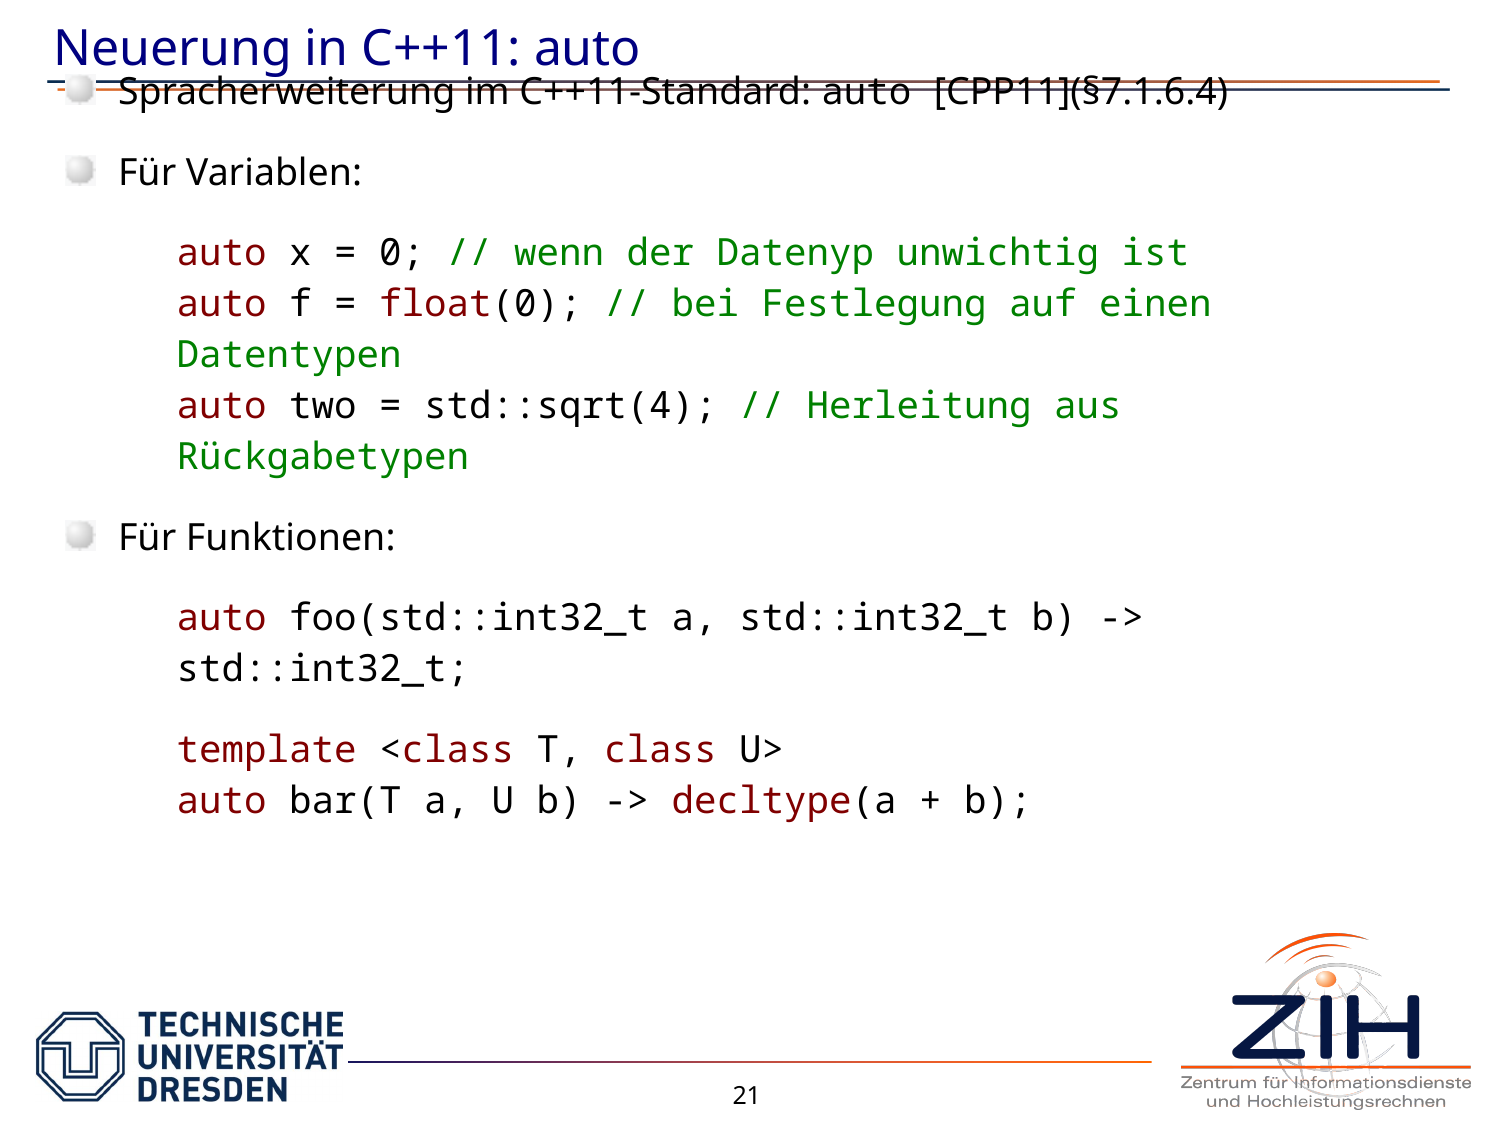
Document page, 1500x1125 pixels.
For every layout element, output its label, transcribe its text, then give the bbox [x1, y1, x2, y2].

picture [797, 81, 874, 91]
picture [493, 86, 503, 91]
picture [1181, 933, 1471, 1110]
picture [1202, 81, 1209, 91]
picture [244, 86, 254, 91]
picture [1011, 81, 1025, 91]
list Spracherweiterung im C++11-Standard: auto [CPP11](§7.1.6.4) Für Variablen: auto x = 0; // wenn der Datenyp unwichtig ist auto f = float(0); // bei Festlegung auf einen Datentypen auto two = std::sqrt(4); // Herleitung aus Rückgabetypen Für Funktionen: auto foo(std::int32_t a, std::int32_t b) -> std::int32_t; template <class T, class U> auto bar(T a, U b) -> decltype(a + b); [29, 118, 1418, 771]
picture [124, 81, 218, 91]
picture [1087, 81, 1115, 91]
picture [647, 81, 665, 91]
picture [221, 81, 339, 91]
picture [1115, 81, 1142, 91]
picture [783, 86, 793, 91]
picture [1049, 81, 1064, 91]
picture [310, 86, 320, 91]
picture [47, 74, 125, 105]
picture [1223, 81, 1450, 91]
picture [952, 81, 973, 91]
picture [725, 86, 735, 91]
picture [525, 81, 596, 91]
picture [599, 81, 617, 91]
picture [145, 86, 155, 91]
picture [1075, 81, 1086, 91]
picture [481, 86, 490, 91]
picture [416, 86, 426, 91]
picture [877, 81, 936, 91]
title Neuerung in C++11: auto [53, 12, 1453, 81]
picture [739, 81, 794, 91]
picture [988, 81, 996, 91]
picture [1028, 81, 1046, 91]
picture [222, 86, 232, 91]
picture [1168, 81, 1205, 91]
picture [1145, 81, 1168, 91]
picture [976, 81, 986, 91]
picture [35, 1011, 343, 1102]
picture [1086, 86, 1095, 91]
picture [355, 86, 365, 91]
picture [1212, 81, 1222, 91]
picture [438, 86, 448, 91]
picture [939, 81, 951, 91]
picture [894, 86, 905, 91]
picture [1067, 81, 1074, 91]
picture [668, 81, 736, 91]
picture [999, 81, 1009, 91]
picture [342, 81, 524, 91]
picture [620, 81, 648, 91]
picture [703, 86, 713, 91]
